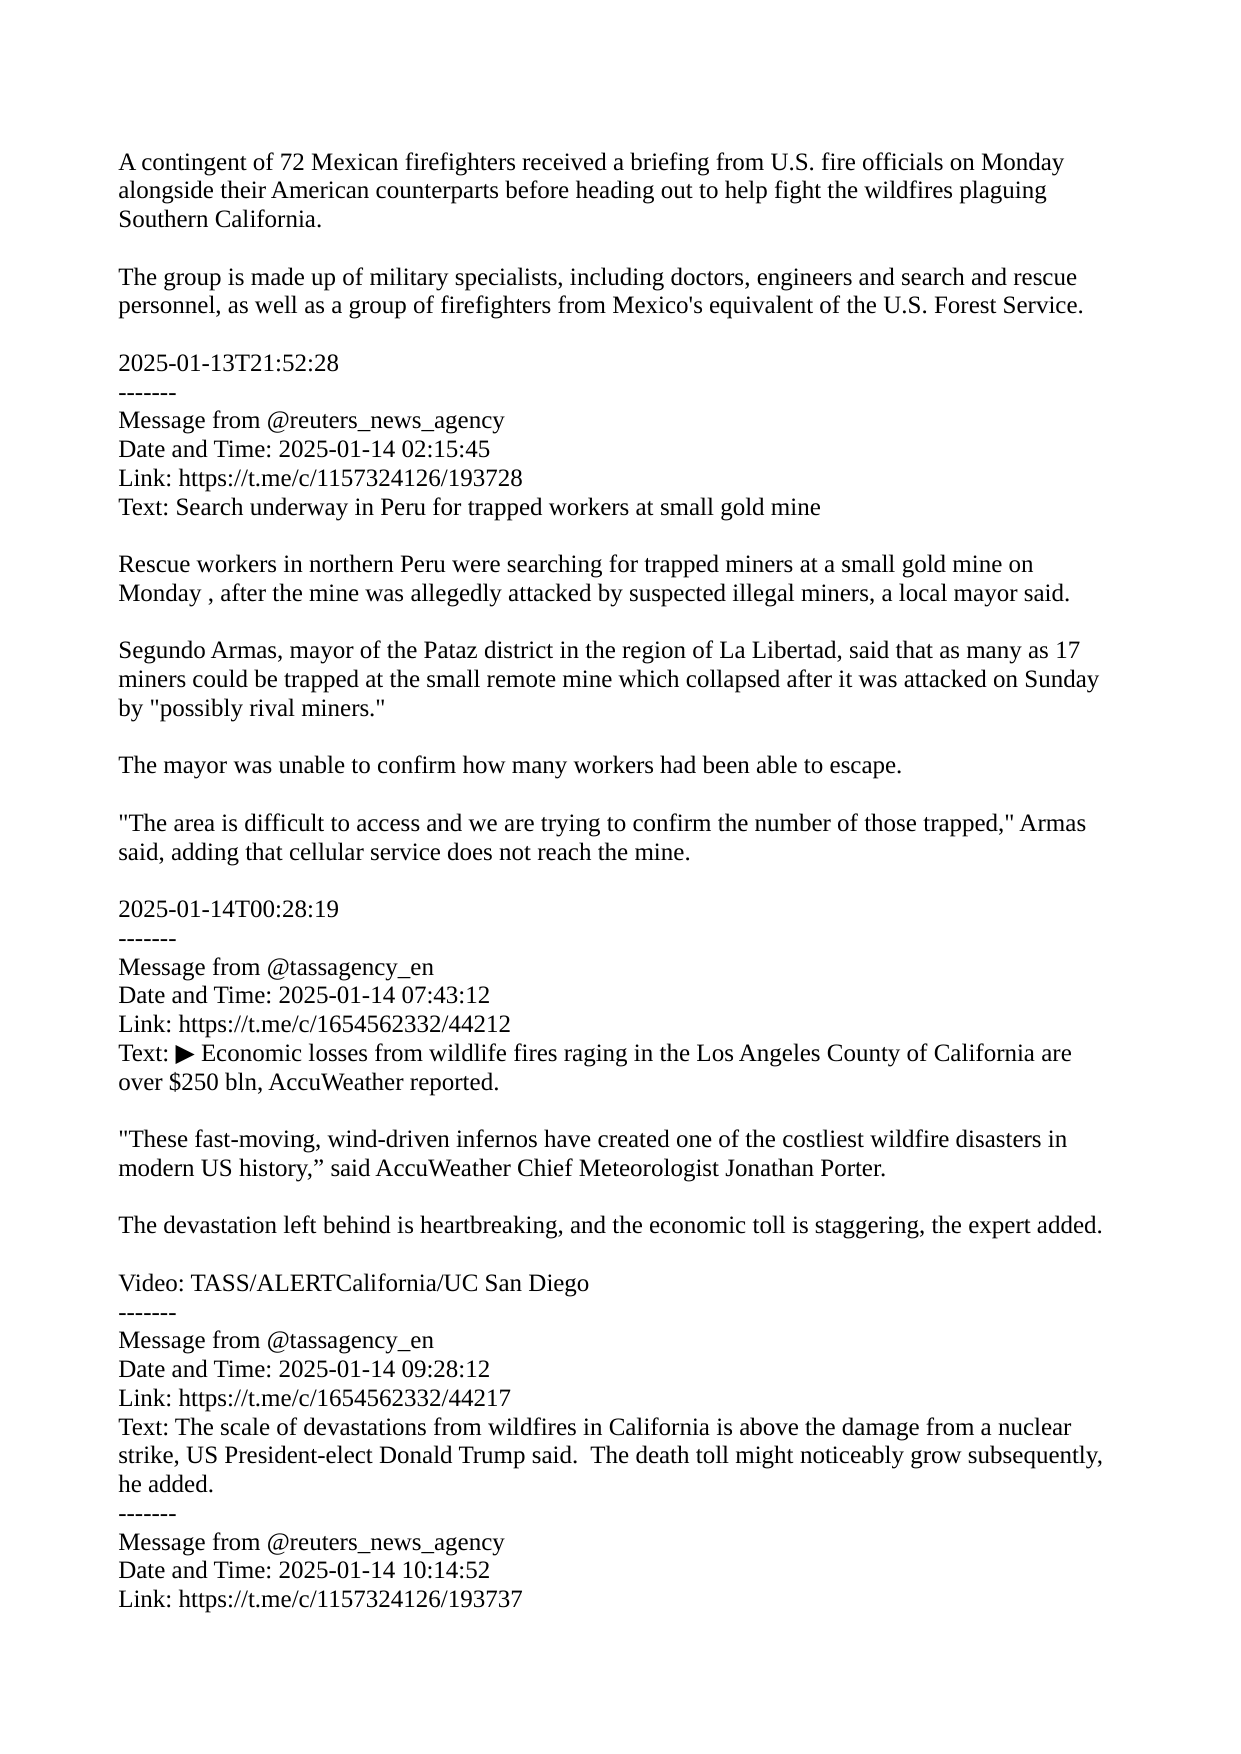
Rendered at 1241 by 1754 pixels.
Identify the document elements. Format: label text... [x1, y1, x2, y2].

text Message from @tassagency_en [118, 1326, 1122, 1354]
text Message from @reuters_news_agency [118, 1527, 1122, 1556]
text The devastation left behind is heartbreaking, and the economic toll is staggering, the expert added. [118, 1211, 1122, 1239]
text Text: ▶️ Economic losses from wildlife fires raging in the Los Angeles County of California are over $250 bln, AccuWeather reported. [118, 1038, 1122, 1096]
text 2025-01-13T21:52:28 [118, 348, 1122, 377]
text Segundo Armas, mayor of the Pataz district in the region of La Libertad, said that as many as 17 miners could be trapped at the small remote mine which collapsed after it was attacked on Sunday by "possibly rival miners." [118, 636, 1122, 722]
text Date and Time: 2025-01-14 02:15:45 [118, 434, 1122, 463]
text "These fast-moving, wind-driven infernos have created one of the costliest wildfire disasters in modern US history,” said AccuWeather Chief Meteorologist Jonathan Porter. [118, 1124, 1122, 1182]
text ------- [118, 377, 1122, 406]
text Rescue workers in northern Peru were searching for trapped miners at a small gold mine on Monday , after the mine was allegedly attacked by suspected illegal miners, a local mayor said. [118, 549, 1122, 607]
text "The area is difficult to access and we are trying to confirm the number of those trapped," Armas said, adding that cellular service does not reach the mine. [118, 808, 1122, 866]
text Message from @reuters_news_agency [118, 406, 1122, 434]
text Date and Time: 2025-01-14 10:14:52 [118, 1556, 1122, 1584]
text The group is made up of military specialists, including doctors, engineers and search and rescue personnel, as well as a group of firefighters from Mexico's equivalent of the U.S. Forest Service. [118, 262, 1122, 319]
text ------- [118, 1498, 1122, 1527]
text Link: https://t.me/c/1654562332/44217 [118, 1383, 1122, 1412]
text Link: https://t.me/c/1157324126/193737 [118, 1584, 1122, 1613]
text Video: TASS/ALERTCalifornia/UC San Diego [118, 1268, 1122, 1297]
text ------- [118, 923, 1122, 952]
text ------- [118, 1297, 1122, 1326]
text 2025-01-14T00:28:19 [118, 894, 1122, 923]
text Text: The scale of devastations from wildfires in California is above the damage from a nuclear strike, US President-elect Donald Trump said. The death toll might noticeably grow subsequently, he added. [118, 1412, 1122, 1498]
text Link: https://t.me/c/1157324126/193728 [118, 463, 1122, 492]
text The mayor was unable to confirm how many workers had been able to escape. [118, 751, 1122, 779]
text Text: Search underway in Peru for trapped workers at small gold mine [118, 492, 1122, 521]
text Date and Time: 2025-01-14 09:28:12 [118, 1354, 1122, 1383]
text Link: https://t.me/c/1654562332/44212 [118, 1009, 1122, 1038]
text Message from @tassagency_en [118, 952, 1122, 981]
text A contingent of 72 Mexican firefighters received a briefing from U.S. fire officials on Monday alongside their American counterparts before heading out to help fight the wildfires plaguing Southern California. [118, 147, 1122, 233]
text Date and Time: 2025-01-14 07:43:12 [118, 981, 1122, 1009]
